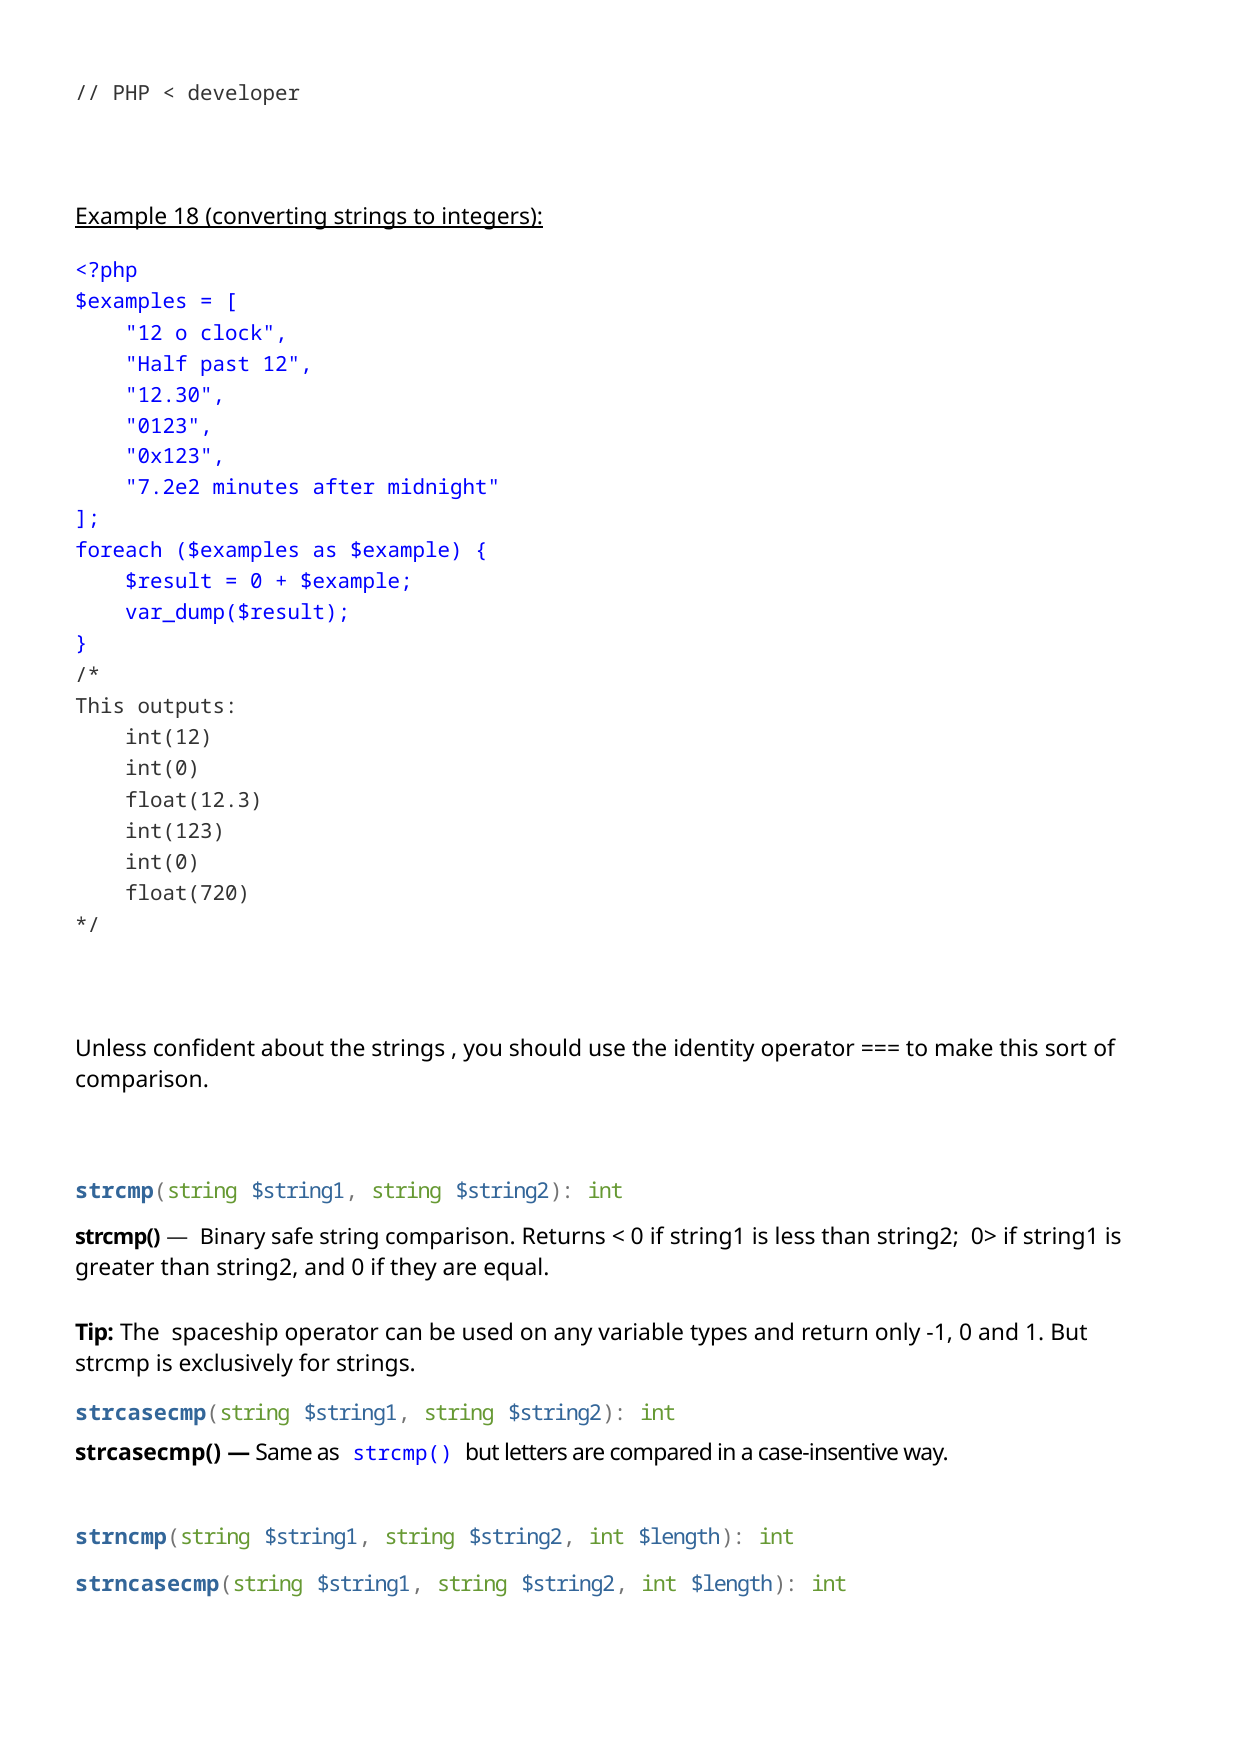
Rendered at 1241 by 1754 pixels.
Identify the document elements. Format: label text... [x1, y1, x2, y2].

text int(0) [75, 844, 1166, 876]
text int(0) [75, 751, 1166, 782]
text "12.30", [75, 377, 1166, 408]
text foreach ($examples as $example) { [75, 532, 1166, 563]
text This outputs: [75, 688, 1166, 719]
text "7.2e2 minutes after midnight" [75, 469, 1166, 501]
text int(123) [75, 813, 1166, 844]
text // PHP < developer [75, 75, 1166, 106]
text Example 18 (converting strings to integers): [75, 200, 1166, 231]
text "0x123", [75, 440, 1166, 469]
text <?php [75, 252, 1166, 283]
text var_dump($result); [75, 594, 1166, 626]
text strncasecmp(string $string1, string $string2, int $length): int [75, 1568, 1166, 1598]
text "12 o clock", [75, 315, 1166, 346]
text Tip: The spaceship operator can be used on any variable types and return only -1, 0 and 1. But strcmp is exclusively for strings. [75, 1316, 1166, 1378]
text /* [75, 657, 1166, 688]
text strcasecmp() — Same as strcmp() but letters are compared in a case-insentive way. [75, 1436, 1166, 1467]
text "0123", [75, 408, 1166, 440]
text strcmp(string $string1, string $string2): int [75, 1174, 1166, 1205]
text } [75, 626, 1166, 657]
text ]; [75, 501, 1166, 532]
text "Half past 12", [75, 346, 1166, 377]
text strcmp() — Binary safe string comparison. Returns < 0 if string1 is less than string2; 0> if string1 is greater than string2, and 0 if they are equal. [75, 1220, 1166, 1282]
text */ [75, 907, 1166, 938]
text strcasecmp(string $string1, string $string2): int [75, 1396, 1166, 1427]
text Unless confident about the strings , you should use the identity operator === to make this sort of comparison. [75, 1032, 1166, 1094]
text $result = 0 + $example; [75, 563, 1166, 594]
text $examples = [ [75, 283, 1166, 315]
text float(12.3) [75, 782, 1166, 813]
text float(720) [75, 876, 1166, 907]
text int(12) [75, 719, 1166, 751]
text strncmp(string $string1, string $string2, int $length): int [75, 1519, 1166, 1551]
